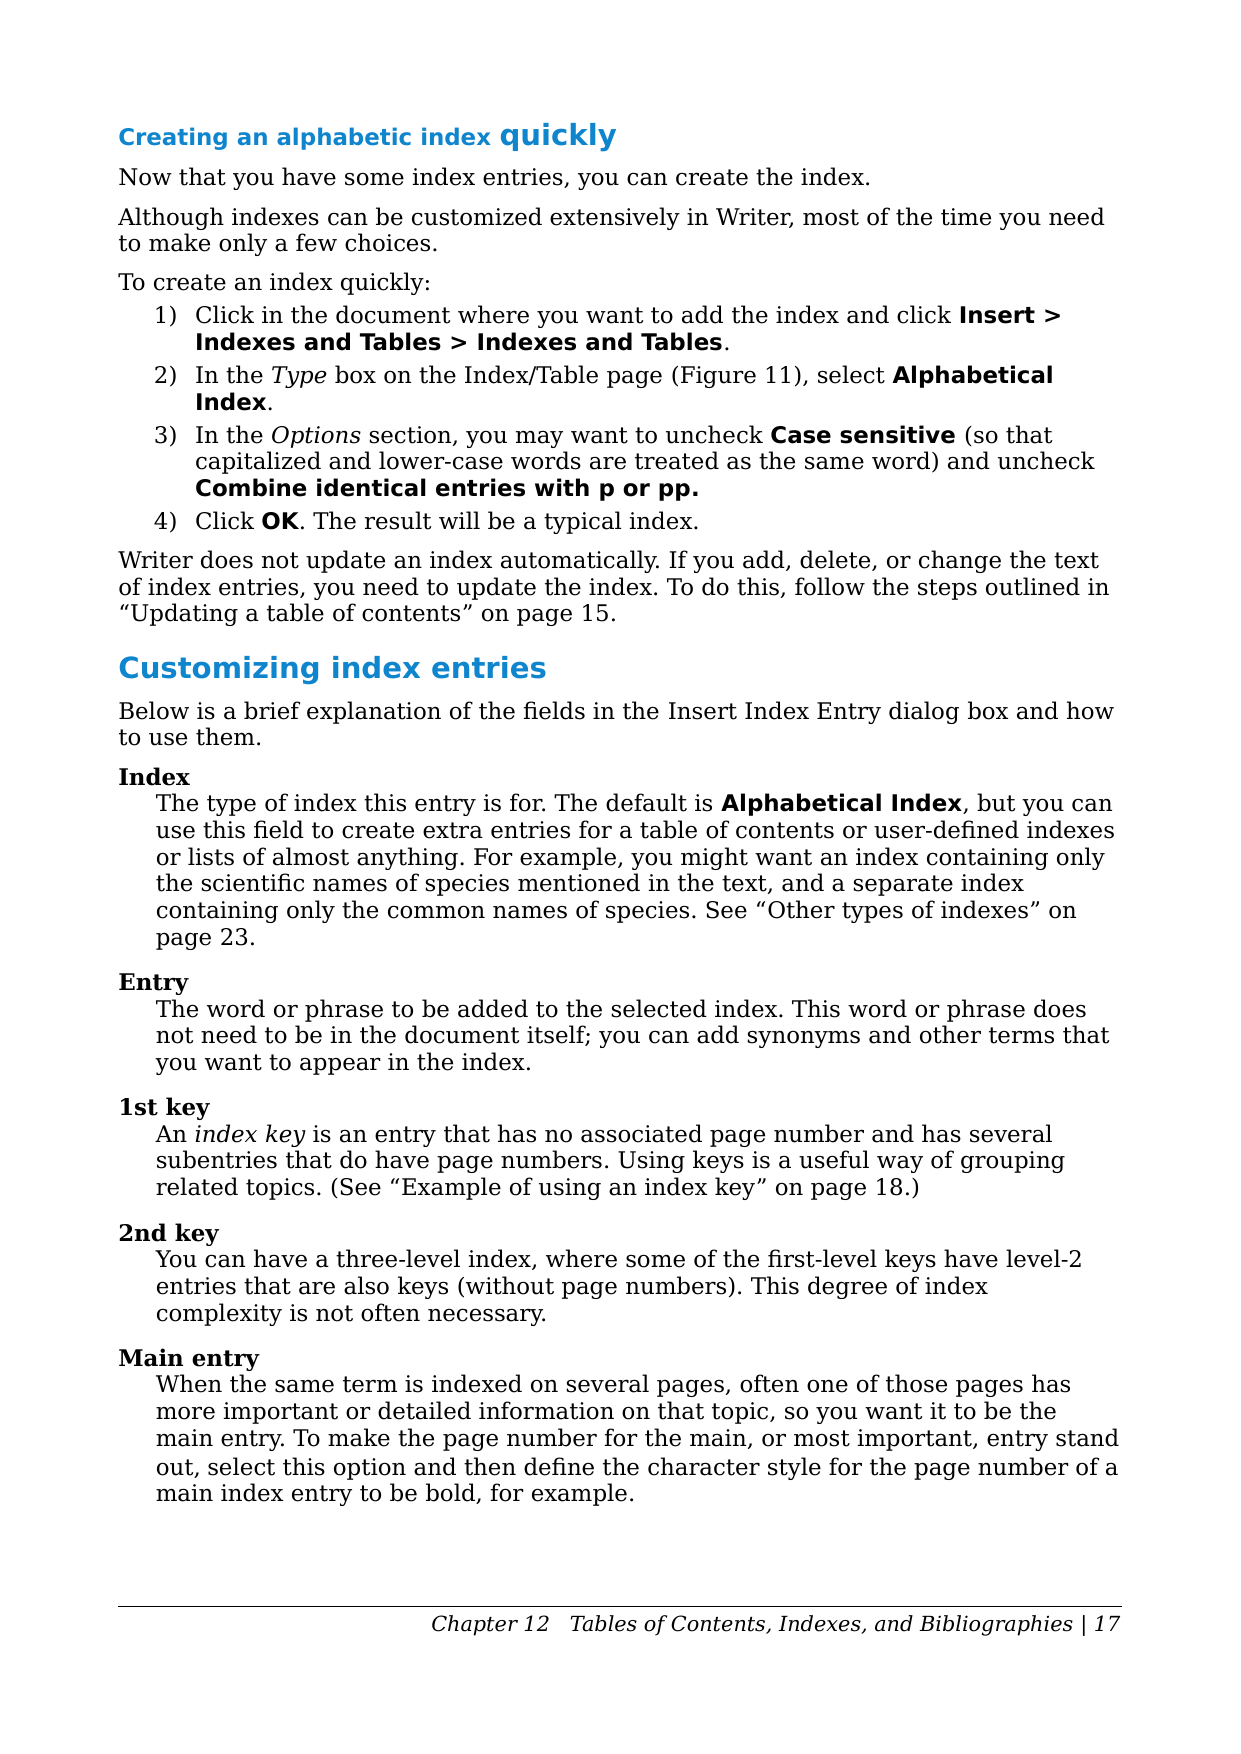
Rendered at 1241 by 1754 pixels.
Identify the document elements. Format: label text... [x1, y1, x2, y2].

list In the Options section, you may want to uncheck Case sensitive (so that capitalized and lower-case words are treated as the same word) and uncheck Combine identical entries with p or pp. [177, 422, 1122, 502]
text The type of index this entry is for. The default is Alphabetical Index, but you can use this field to create extra entries for a table of contents or user-defined indexes or lists of almost anything. For example, you might want an index containing only the scientific names of species mentioned in the text, and a separate index containing only the common names of species. See “Other types of indexes” on page 23. [156, 790, 1122, 950]
text An index key is an entry that has no associated page number and has several subentries that do have page numbers. Using keys is a useful way of grouping related topics. (See “Example of using an index key” on page 18.) [156, 1121, 1122, 1201]
text Index [118, 763, 1122, 790]
list Below is a brief explanation of the fields in the Insert Index Entry dialog box and how to use them. [118, 698, 1122, 751]
text 2nd key [118, 1219, 1122, 1246]
text The word or phrase to be added to the selected index. This word or phrase does not need to be in the document itself; you can add synonyms and other terms that you want to appear in the index. [156, 996, 1122, 1076]
text You can have a three-level index, where some of the first-level keys have level-2 entries that are also keys (without page numbers). This degree of index complexity is not often necessary. [156, 1246, 1122, 1326]
text Main entry [118, 1345, 1122, 1372]
text Writer does not update an index automatically. If you add, delete, or change the text of index entries, you need to update the index. To do this, follow the steps outlined in “Updating a table of contents” on page 15. [118, 547, 1122, 627]
list In the Type box on the Index/Table page (Figure 11), select Alphabetical Index. [177, 362, 1122, 416]
list Click OK. The result will be a typical index. [177, 508, 1122, 535]
list Click in the document where you want to add the index and click Insert > Indexes and Tables > Indexes and Tables. [177, 303, 1122, 356]
text Entry [118, 969, 1122, 996]
list To create an index quickly: [118, 269, 1122, 296]
text 1st key [118, 1094, 1122, 1121]
subtitle Creating an alphabetic index quickly [118, 118, 1122, 152]
text Although indexes can be customized extensively in Writer, most of the time you need to make only a few choices. [118, 204, 1122, 257]
subtitle Customizing index entries [118, 651, 1122, 685]
text Now that you have some index entries, you can create the index. [118, 164, 1122, 191]
text When the same term is indexed on several pages, often one of those pages has more important or detailed information on that topic, so you want it to be the main entry. To make the page number for the main, or most important, entry stand out, select this option and then define the character style for the page number of a main index entry to be bold, for example. [156, 1372, 1122, 1507]
